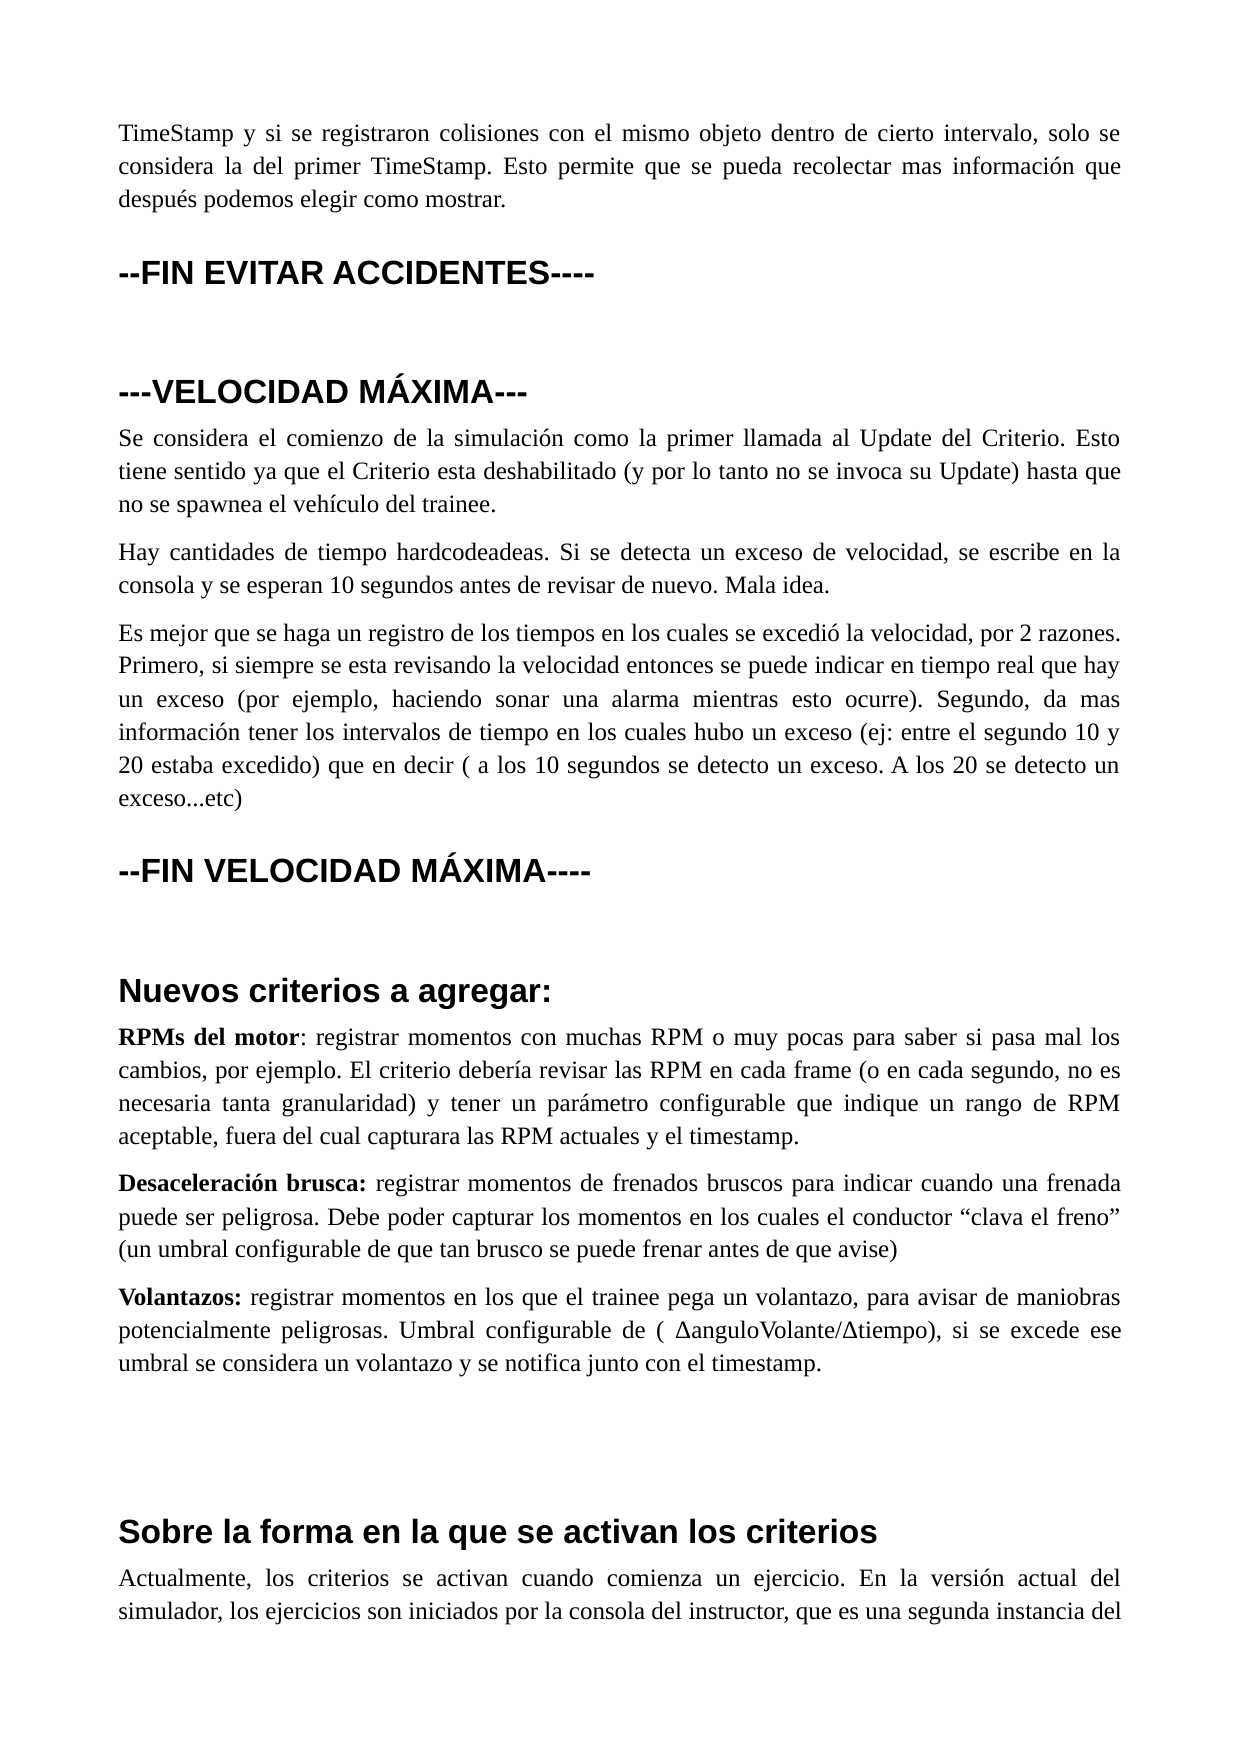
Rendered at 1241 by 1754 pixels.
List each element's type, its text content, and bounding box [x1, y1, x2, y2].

text Hay cantidades de tiempo hardcodeadeas. Si se detecta un exceso de velocidad, se escribe en la consola y se esperan 10 segundos antes de revisar de nuevo. Mala idea. [118, 537, 1122, 599]
text Es mejor que se haga un registro de los tiempos en los cuales se excedió la velocidad, por 2 razones. Primero, si siempre se esta revisando la velocidad entonces se puede indicar en tiempo real que hay un exceso (por ejemplo, haciendo sonar una alarma mientras esto ocurre). Segundo, da mas información tener los intervalos de tiempo en los cuales hubo un exceso (ej: entre el segundo 10 y 20 estaba excedido) que en decir ( a los 10 segundos se detecto un exceso. A los 20 se detecto un exceso...etc) [118, 618, 1122, 811]
subtitle Nuevos criterios a agregar: [118, 971, 1122, 1009]
subtitle Sobre la forma en la que se activan los criterios [118, 1512, 1122, 1551]
text RPMs del motor: registrar momentos con muchas RPM o muy pocas para saber si pasa mal los cambios, por ejemplo. El criterio debería revisar las RPM en cada frame (o en cada segundo, no es necesaria tanta granularidad) y tener un parámetro configurable que indique un rango de RPM aceptable, fuera del cual capturara las RPM actuales y el timestamp. [118, 1022, 1122, 1150]
subtitle --FIN VELOCIDAD MÁXIMA---- [118, 851, 1122, 890]
text Actualmente, los criterios se activan cuando comienza un ejercicio. En la versión actual del simulador, los ejercicios son iniciados por la consola del instructor, que es una segunda instancia del [118, 1563, 1122, 1625]
text Desaceleración brusca: registrar momentos de frenados bruscos para indicar cuando una frenada puede ser peligrosa. Debe poder capturar los momentos en los cuales el conductor “clava el freno” (un umbral configurable de que tan brusco se puede frenar antes de que avise) [118, 1168, 1122, 1263]
text Se considera el comienzo de la simulación como la primer llamada al Update del Criterio. Esto tiene sentido ya que el Criterio esta deshabilitado (y por lo tanto no se invoca su Update) hasta que no se spawnea el vehículo del trainee. [118, 423, 1122, 518]
subtitle ---VELOCIDAD MÁXIMA--- [118, 372, 1122, 411]
text TimeStamp y si se registraron colisiones con el mismo objeto dentro de cierto intervalo, solo se considera la del primer TimeStamp. Esto permite que se pueda recolectar mas información que después podemos elegir como mostrar. [118, 118, 1122, 213]
subtitle --FIN EVITAR ACCIDENTES---- [118, 253, 1122, 291]
text Volantazos: registrar momentos en los que el trainee pega un volantazo, para avisar de maniobras potencialmente peligrosas. Umbral configurable de ( ΔanguloVolante/Δtiempo), si se excede ese umbral se considera un volantazo y se notifica junto con el timestamp. [118, 1282, 1122, 1377]
